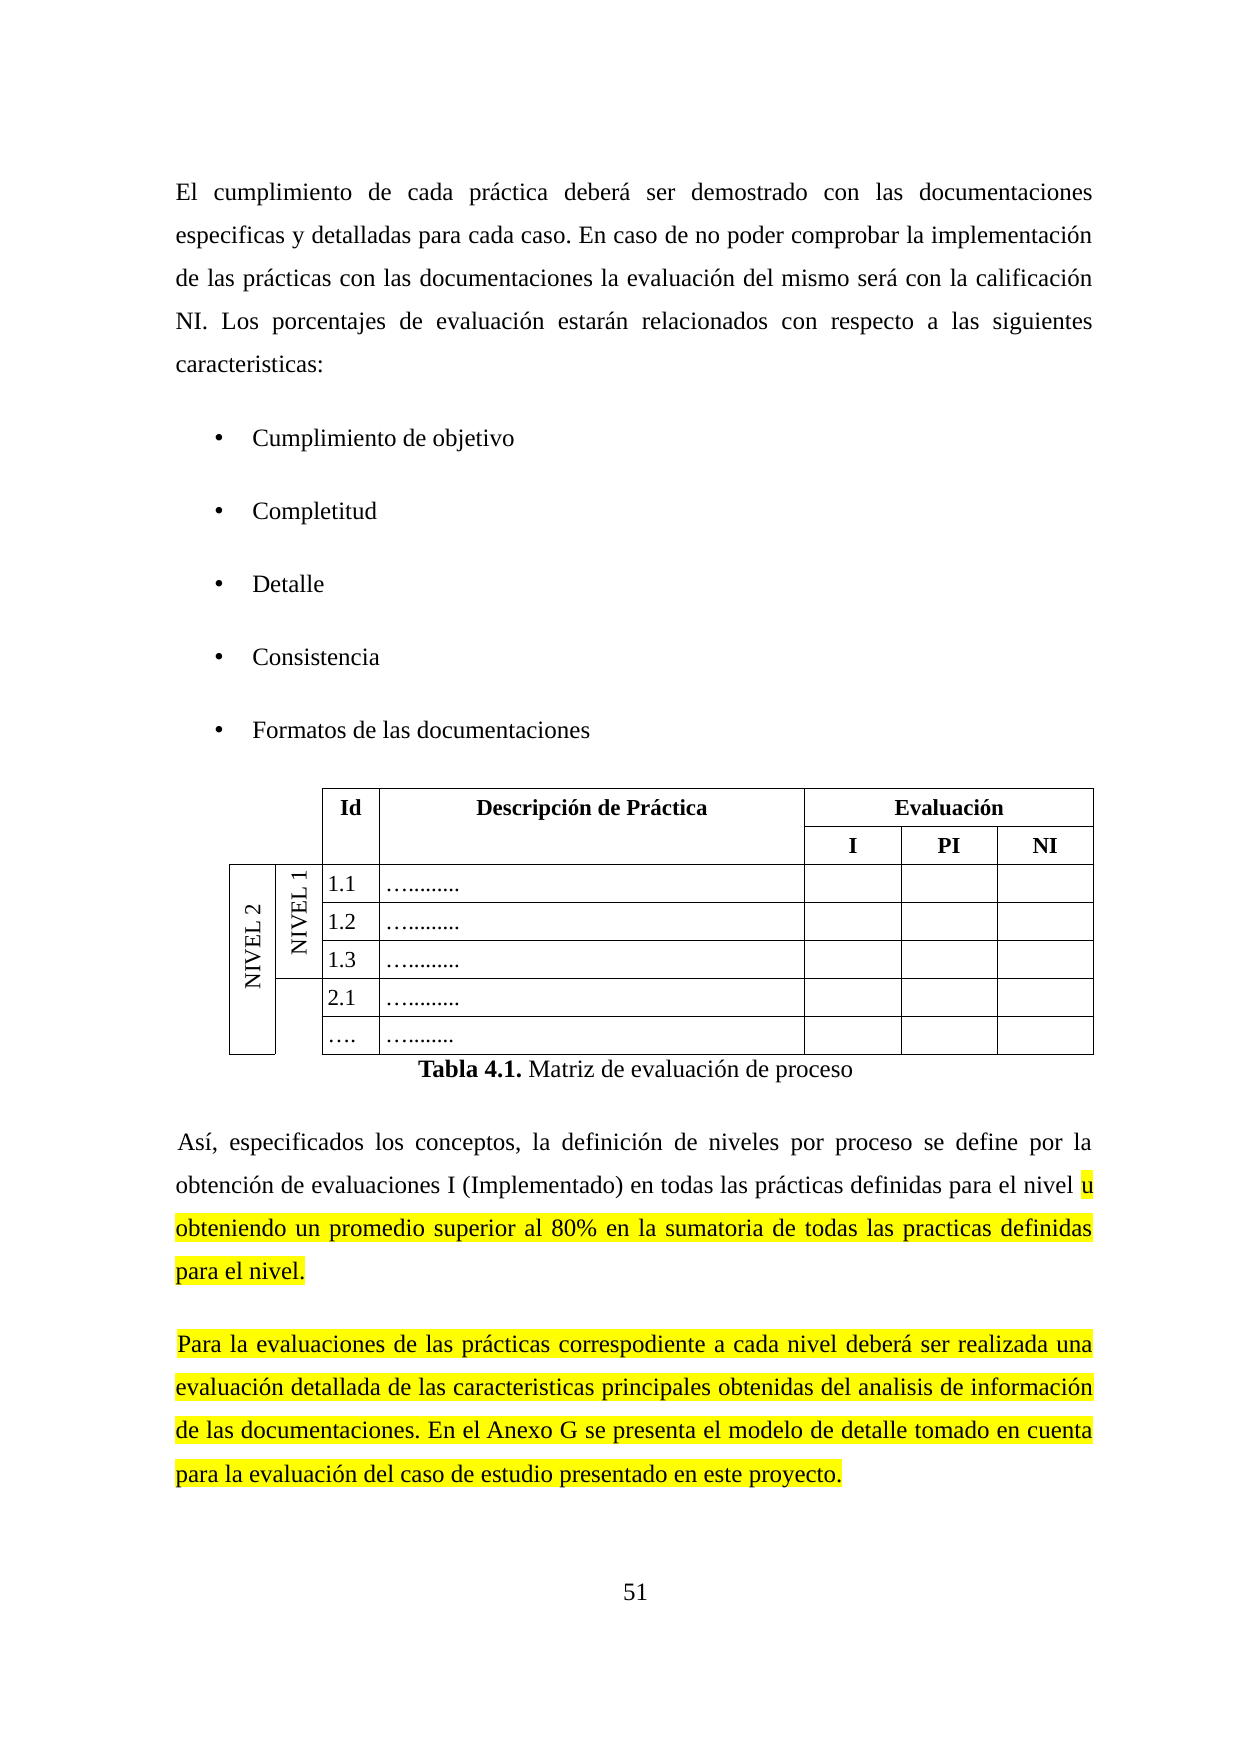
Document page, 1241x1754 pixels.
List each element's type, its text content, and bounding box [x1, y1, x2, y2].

table_cell [902, 1017, 997, 1054]
table_header Id [323, 789, 379, 864]
table_cell [805, 903, 901, 940]
table_cell …......... [380, 865, 804, 902]
table_cell NI [998, 827, 1093, 864]
table_header Evaluación [805, 789, 1093, 826]
table_cell [276, 979, 322, 1016]
table_cell [902, 865, 997, 902]
table_cell [902, 979, 997, 1016]
table_cell 1.1 [323, 865, 379, 902]
table_cell NIVEL 1 [276, 865, 322, 978]
table_cell [902, 941, 997, 978]
table_header [229, 788, 275, 864]
text Así, especificados los conceptos, la definición de niveles por proceso se define por la obtención de evaluaciones I (Implementado) en todas las prácticas definidas para el nivel u obteniendo un promedio superior al 80% en la sumatoria de todas las practicas definidas para el nivel. [175, 1127, 1093, 1285]
table_cell …......... [380, 941, 804, 978]
list Formatos de las documentaciones [214, 715, 1093, 744]
table_cell …......... [380, 903, 804, 940]
table_cell [998, 903, 1093, 940]
table_cell [805, 979, 901, 1016]
table_cell 2.1 [323, 979, 379, 1016]
list Consistencia [214, 642, 1093, 671]
table_cell I [805, 827, 901, 864]
table_cell 1.2 [323, 903, 379, 940]
table_header Descripción de Práctica [380, 789, 804, 864]
table_cell [805, 865, 901, 902]
table_cell …. [323, 1017, 379, 1054]
table_cell [276, 1016, 322, 1054]
table_cell [805, 941, 901, 978]
table_cell 1.3 [323, 941, 379, 978]
table_cell [998, 1017, 1093, 1054]
table_cell [998, 979, 1093, 1016]
text Para la evaluaciones de las prácticas correspodiente a cada nivel deberá ser realizada una evaluación detallada de las caracteristicas principales obtenidas del analisis de información de las documentaciones. En el Anexo G se presenta el modelo de detalle tomado en cuenta para la evaluación del caso de estudio presentado en este proyecto. [175, 1329, 1093, 1487]
table_cell [805, 1017, 901, 1054]
table_cell NIVEL 2 [230, 865, 275, 1054]
table_cell PI [902, 827, 997, 864]
table_cell [902, 903, 997, 940]
list Detalle [214, 569, 1093, 598]
list Completitud [214, 496, 1093, 524]
list Cumplimiento de objetivo [214, 423, 1093, 451]
table_cell [998, 865, 1093, 902]
table_cell …......... [380, 979, 804, 1016]
text Tabla 4.1. Matriz de evaluación de proceso [175, 1054, 1093, 1082]
table_header [275, 788, 322, 864]
table_cell [998, 941, 1093, 978]
list El cumplimiento de cada práctica deberá ser demostrado con las documentaciones especificas y detalladas para cada caso. En caso de no poder comprobar la implementación de las prácticas con las documentaciones la evaluación del mismo será con la calificación NI. Los porcentajes de evaluación estarán relacionados con respecto a las siguientes caracteristicas: [175, 177, 1093, 378]
table_cell …........ [380, 1017, 804, 1054]
